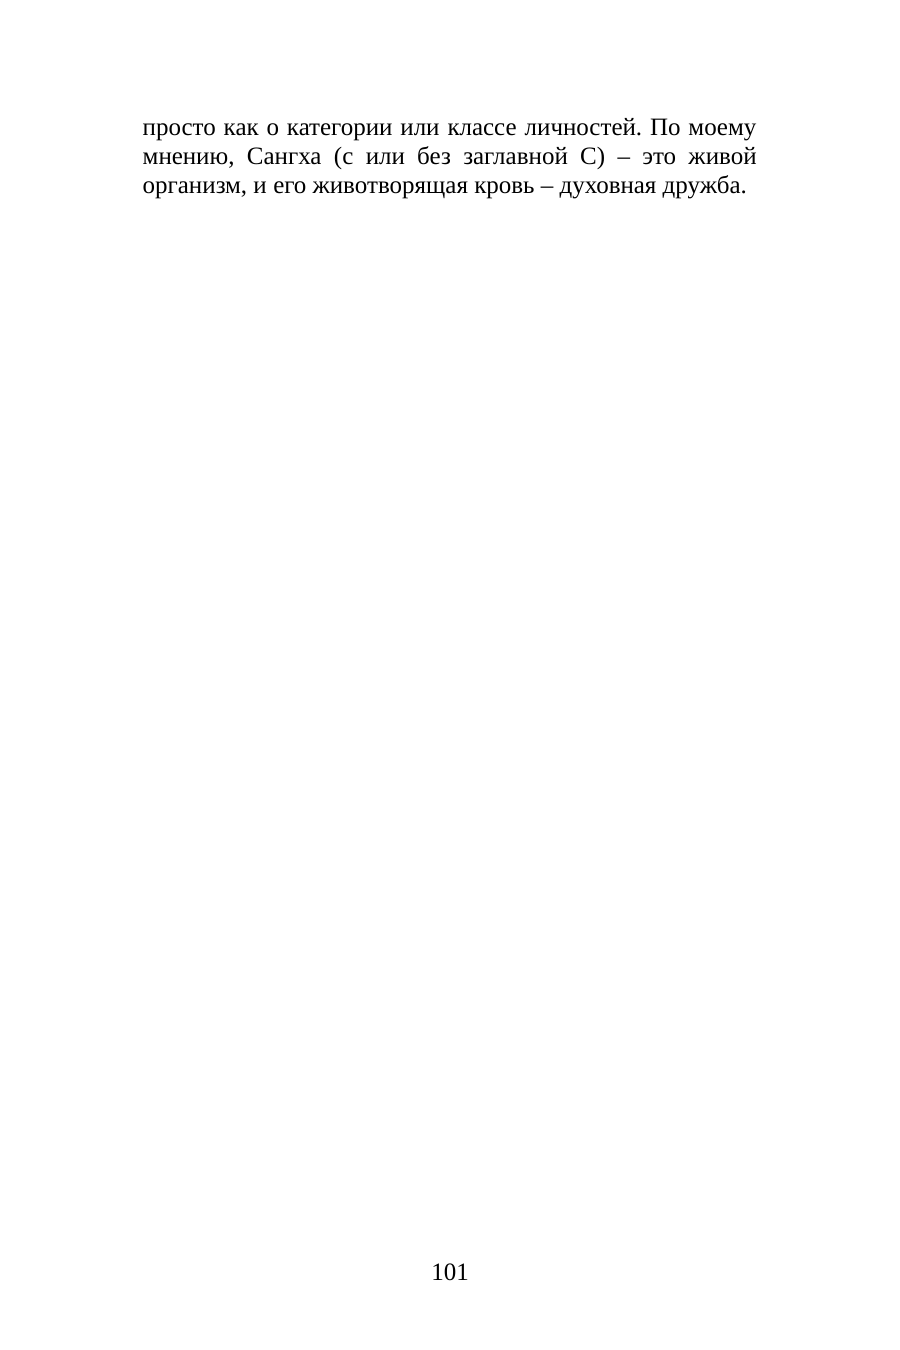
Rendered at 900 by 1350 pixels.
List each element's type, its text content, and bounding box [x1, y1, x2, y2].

text просто как о категории или классе личностей. По моему мнению, Сангха (с или без заглавной С) – это живой организм, и его животворящая кровь – духовная дружба. [142, 112, 757, 199]
